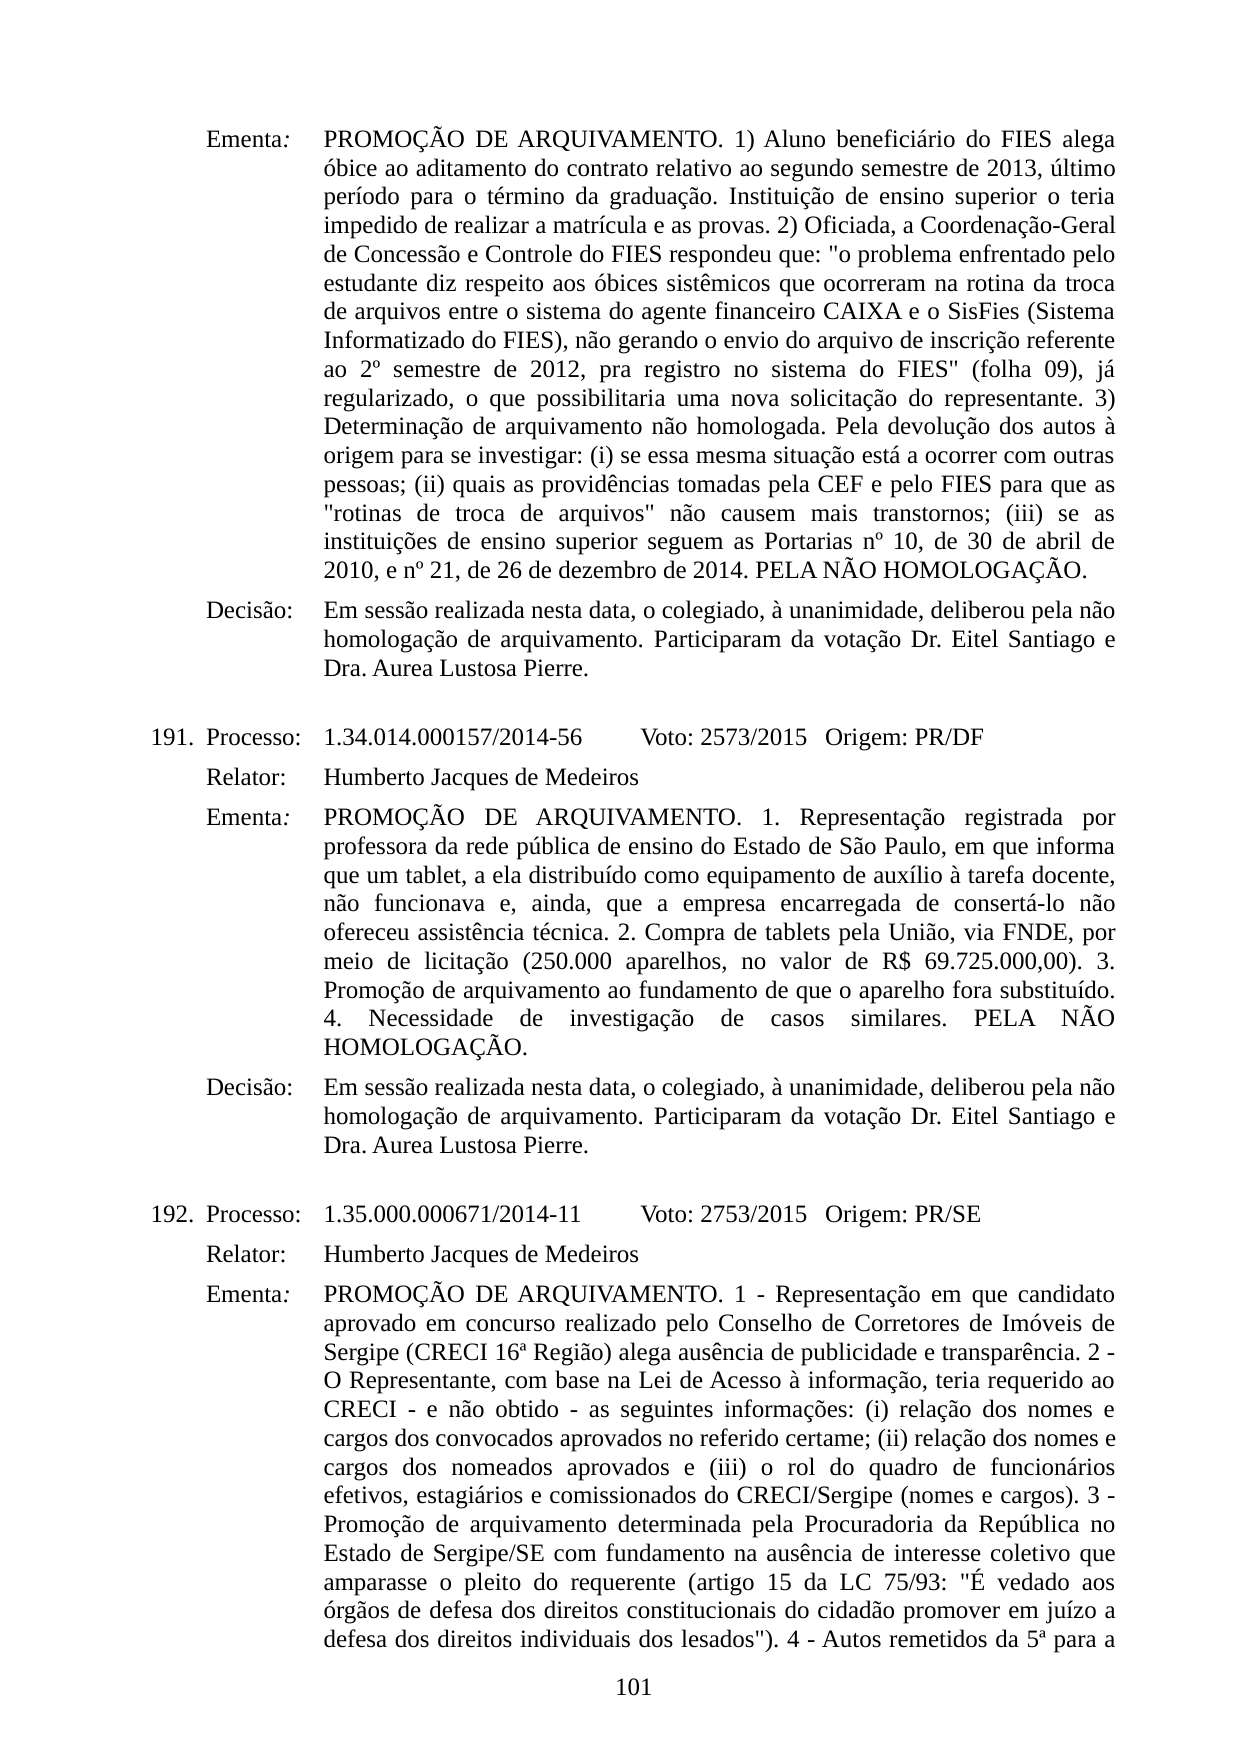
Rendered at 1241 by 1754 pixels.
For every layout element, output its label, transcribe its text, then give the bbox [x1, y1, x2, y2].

table_cell [145, 1274, 200, 1659]
table_cell Ementa: [200, 796, 318, 1067]
table_cell [145, 796, 200, 1067]
table_header 1.35.000.000671/2014-11 [318, 1193, 634, 1233]
table_cell Humberto Jacques de Medeiros [318, 756, 1122, 796]
table_header 1.34.014.000157/2014-56 [318, 716, 634, 756]
table_cell PROMOÇÃO DE ARQUIVAMENTO. 1) Aluno beneficiário do FIES alega óbice ao aditamento do contrato relativo ao segundo semestre de 2013, último período para o término da graduação. Instituição de ensino superior o teria impedido de realizar a matrícula e as provas. 2) Oficiada, a Coordenação-Geral de Concessão e Controle do FIES respondeu que: "o problema enfrentado pelo estudante diz respeito aos óbices sistêmicos que ocorreram na rotina da troca de arquivos entre o sistema do agente financeiro CAIXA e o SisFies (Sistema Informatizado do FIES), não gerando o envio do arquivo de inscrição referente ao 2º semestre de 2012, pra registro no sistema do FIES" (folha 09), já regularizado, o que possibilitaria uma nova solicitação do representante. 3) Determinação de arquivamento não homologada. Pela devolução dos autos à origem para se investigar: (i) se essa mesma situação está a ocorrer com outras pessoas; (ii) quais as providências tomadas pela CEF e pelo FIES para que as "rotinas de troca de arquivos" não causem mais transtornos; (iii) se as instituições de ensino superior seguem as Portarias nº 10, de 30 de abril de 2010, e nº 21, de 26 de dezembro de 2014. PELA NÃO HOMOLOGAÇÃO. [318, 118, 1122, 589]
table_cell Em sessão realizada nesta data, o colegiado, à unanimidade, deliberou pela não homologação de arquivamento. Participaram da votação Dr. Eitel Santiago e Dra. Aurea Lustosa Pierre. [318, 1067, 1122, 1164]
table_header Origem: PR/DF [819, 716, 1122, 756]
table_header Voto: 2573/2015 [635, 716, 819, 756]
table_header Origem: PR/SE [819, 1193, 1122, 1233]
table_cell Decisão: [200, 590, 318, 687]
table_cell Relator: [200, 1233, 318, 1273]
table_header Voto: 2753/2015 [635, 1193, 819, 1233]
table_cell PROMOÇÃO DE ARQUIVAMENTO. 1 - Representação em que candidato aprovado em concurso realizado pelo Conselho de Corretores de Imóveis de Sergipe (CRECI 16ª Região) alega ausência de publicidade e transparência. 2 - O Representante, com base na Lei de Acesso à informação, teria requerido ao CRECI - e não obtido - as seguintes informações: (i) relação dos nomes e cargos dos convocados aprovados no referido certame; (ii) relação dos nomes e cargos dos nomeados aprovados e (iii) o rol do quadro de funcionários efetivos, estagiários e comissionados do CRECI/Sergipe (nomes e cargos). 3 - Promoção de arquivamento determinada pela Procuradoria da República no Estado de Sergipe/SE com fundamento na ausência de interesse coletivo que amparasse o pleito do requerente (artigo 15 da LC 75/93: "É vedado aos órgãos de defesa dos direitos constitucionais do cidadão promover em juízo a defesa dos direitos individuais dos lesados"). 4 - Autos remetidos da 5ª para a [318, 1274, 1122, 1659]
table_cell Ementa: [200, 1274, 318, 1659]
table_cell Ementa: [200, 118, 318, 589]
table_cell [145, 756, 200, 796]
table_cell [145, 590, 200, 687]
table_header 192. [145, 1193, 200, 1233]
table_cell Humberto Jacques de Medeiros [318, 1233, 1122, 1273]
table_cell PROMOÇÃO DE ARQUIVAMENTO. 1. Representação registrada por professora da rede pública de ensino do Estado de São Paulo, em que informa que um tablet, a ela distribuído como equipamento de auxílio à tarefa docente, não funcionava e, ainda, que a empresa encarregada de consertá-lo não ofereceu assistência técnica. 2. Compra de tablets pela União, via FNDE, por meio de licitação (250.000 aparelhos, no valor de R$ 69.725.000,00). 3. Promoção de arquivamento ao fundamento de que o aparelho fora substituído. 4. Necessidade de investigação de casos similares. PELA NÃO HOMOLOGAÇÃO. [318, 796, 1122, 1067]
table_header Processo: [200, 716, 318, 756]
table_cell Em sessão realizada nesta data, o colegiado, à unanimidade, deliberou pela não homologação de arquivamento. Participaram da votação Dr. Eitel Santiago e Dra. Aurea Lustosa Pierre. [318, 590, 1122, 687]
table_header Processo: [200, 1193, 318, 1233]
table_cell [145, 118, 200, 589]
table_cell Relator: [200, 756, 318, 796]
table_cell [145, 1067, 200, 1164]
table_cell Decisão: [200, 1067, 318, 1164]
table_header 191. [145, 716, 200, 756]
table_cell [145, 1233, 200, 1273]
